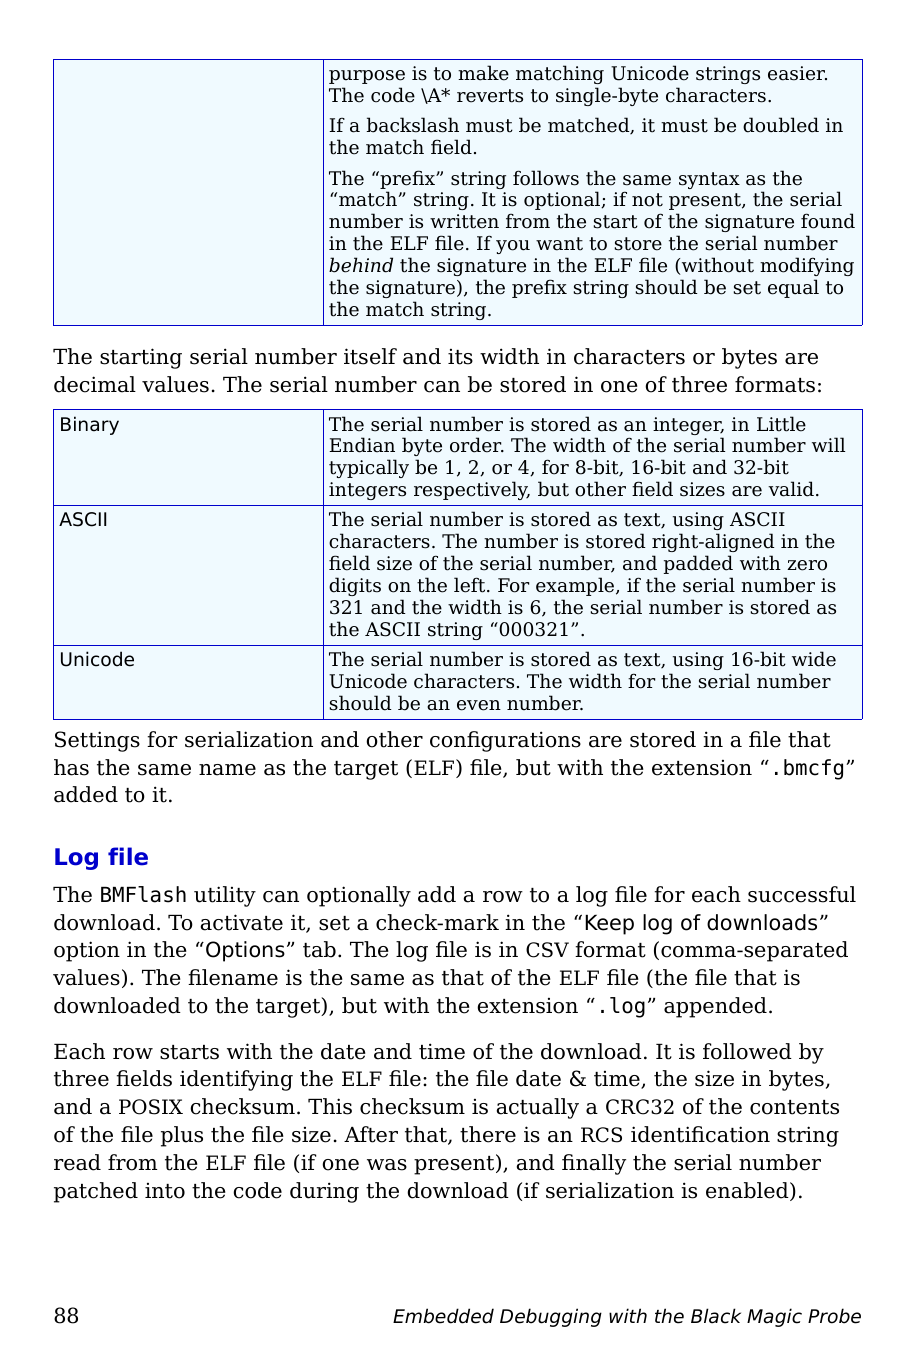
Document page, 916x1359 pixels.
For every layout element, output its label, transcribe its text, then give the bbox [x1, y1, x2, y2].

text The starting serial number itself and its width in characters or bytes are decimal values. The serial number can be stored in one of three formats: [53, 345, 862, 397]
table_cell The serial number is stored as text, using ASCII characters. The number is stored right-aligned in the field size of the serial number, and padded with zero digits on the left. For example, if the serial number is 321 and the width is 6, the serial number is stored as the ASCII string “000321”. [324, 506, 862, 645]
table_cell Unicode [54, 646, 323, 719]
text The BMFlash utility can optionally add a row to a log file for each successful download. To activate it, set a check-mark in the “Keep log of downloads” option in the “Options” tab. The log file is in CSV format (comma-separated values). The filename is the same as that of the ELF file (the file that is downloaded to the target), but with the extension “.log” appended. [53, 883, 862, 1018]
table_cell purpose is to make matching Unicode strings easier. The code \A* reverts to single-byte characters. If a backslash must be matched, it must be doubled in the match field. The “prefix” string follows the same syntax as the “match” string. It is optional; if not present, the serial number is written from the start of the signature found in the ELF file. If you want to store the serial number behind the signature in the ELF file (without modifying the signature), the prefix string should be set equal to the match string. [324, 60, 862, 325]
table_cell [54, 60, 323, 325]
table_header Binary [54, 410, 323, 505]
text Each row starts with the date and time of the download. It is followed by three fields identifying the ELF file: the file date & time, the size in bytes, and a POSIX checksum. This checksum is actually a CRC32 of the contents of the file plus the file size. After that, there is an RCS identification string read from the ELF file (if one was present), and finally the serial number patched into the code during the download (if serialization is enabled). [53, 1040, 862, 1203]
text Settings for serialization and other configurations are stored in a file that has the same name as the target (ELF) file, but with the extension “.bmcfg” added to it. [53, 728, 862, 808]
subtitle Log file [53, 844, 862, 871]
table_cell ASCII [54, 506, 323, 645]
table_cell The serial number is stored as text, using 16-bit wide Unicode characters. The width for the serial number should be an even number. [324, 646, 862, 719]
table_header The serial number is stored as an integer, in Little Endian byte order. The width of the serial number will typically be 1, 2, or 4, for 8-bit, 16-bit and 32-bit integers respectively, but other field sizes are valid. [324, 410, 862, 505]
